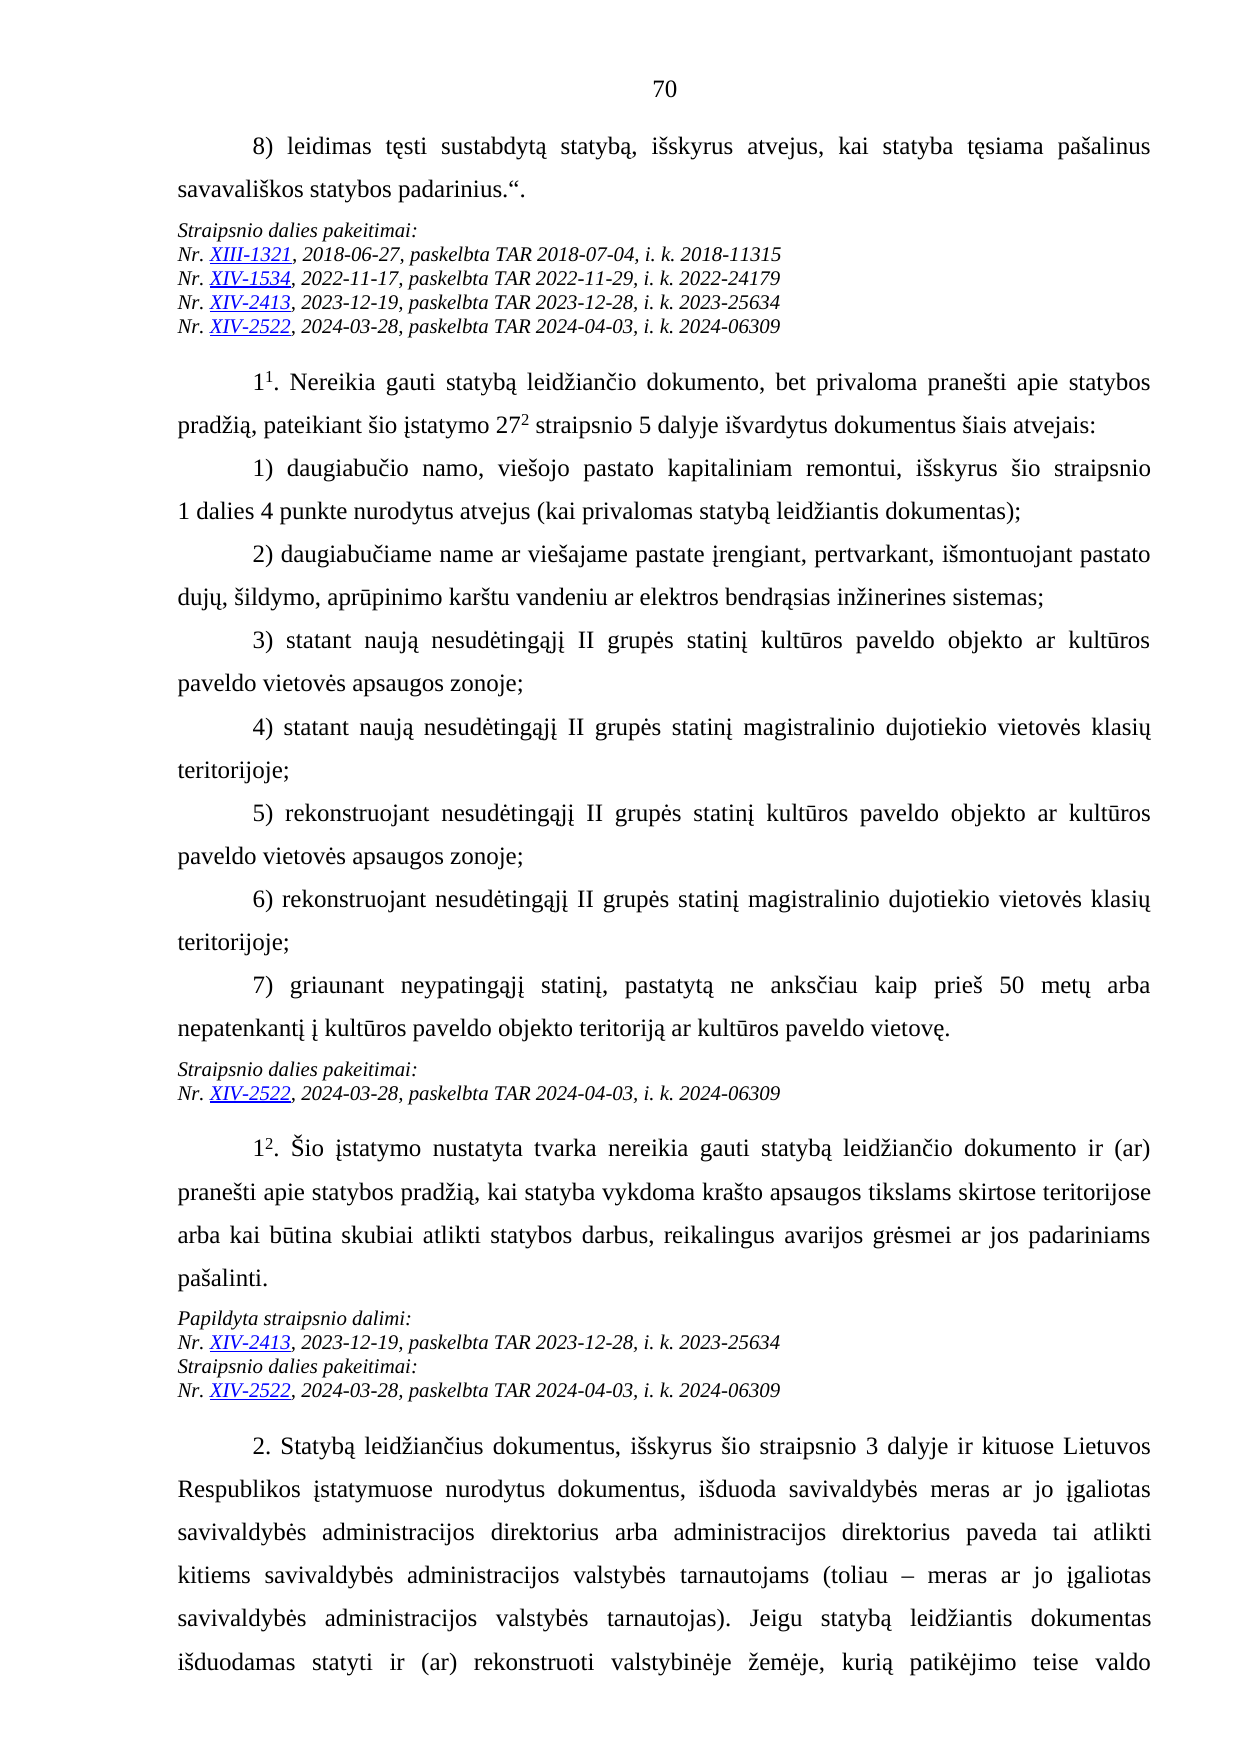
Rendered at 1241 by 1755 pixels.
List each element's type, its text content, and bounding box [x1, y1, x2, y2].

text Nr. XIV-1534, 2022-11-17, paskelbta TAR 2022-11-29, i. k. 2022-24179 [177, 266, 1152, 290]
text 11. Nereikia gauti statybą leidžiančio dokumento, bet privaloma pranešti apie statybos pradžią, pateikiant šio įstatymo 272 straipsnio 5 dalyje išvardytus dokumentus šiais atvejais: [177, 367, 1152, 438]
text Nr. XIII-1321, 2018-06-27, paskelbta TAR 2018-07-04, i. k. 2018-11315 [177, 242, 1152, 266]
text 12. Šio įstatymo nustatyta tvarka nereikia gauti statybą leidžiančio dokumento ir (ar) pranešti apie statybos pradžią, kai statyba vykdoma krašto apsaugos tikslams skirtose teritorijose arba kai būtina skubiai atlikti statybos darbus, reikalingus avarijos grėsmei ar jos padariniams pašalinti. [177, 1133, 1152, 1292]
text Nr. XIV-2522, 2024-03-28, paskelbta TAR 2024-04-03, i. k. 2024-06309 [177, 1378, 1152, 1402]
text Nr. XIV-2522, 2024-03-28, paskelbta TAR 2024-04-03, i. k. 2024-06309 [177, 1081, 1152, 1105]
text Straipsnio dalies pakeitimai: [177, 218, 1152, 242]
text 2. Statybą leidžiančius dokumentus, išskyrus šio straipsnio 3 dalyje ir kituose Lietuvos Respublikos įstatymuose nurodytus dokumentus, išduoda savivaldybės meras ar jo įgaliotas savivaldybės administracijos direktorius arba administracijos direktorius paveda tai atlikti kitiems savivaldybės administracijos valstybės tarnautojams (toliau – meras ar jo įgaliotas savivaldybės administracijos valstybės tarnautojas). Jeigu statybą leidžiantis dokumentas išduodamas statyti ir (ar) rekonstruoti valstybinėje žemėje, kurią patikėjimo teise valdo [177, 1431, 1152, 1675]
text 8) leidimas tęsti sustabdytą statybą, išskyrus atvejus, kai statyba tęsiama pašalinus savavališkos statybos padarinius.“. [177, 131, 1152, 203]
text Nr. XIV-2413, 2023-12-19, paskelbta TAR 2023-12-28, i. k. 2023-25634 [177, 290, 1152, 314]
text 1) daugiabučio namo, viešojo pastato kapitaliniam remontui, išskyrus šio straipsnio 1 dalies 4 punkte nurodytus atvejus (kai privalomas statybą leidžiantis dokumentas); [177, 453, 1152, 525]
text 6) rekonstruojant nesudėtingąjį II grupės statinį magistralinio dujotiekio vietovės klasių teritorijoje; [177, 884, 1152, 956]
text 4) statant naują nesudėtingąjį II grupės statinį magistralinio dujotiekio vietovės klasių teritorijoje; [177, 712, 1152, 783]
text Nr. XIV-2522, 2024-03-28, paskelbta TAR 2024-04-03, i. k. 2024-06309 [177, 314, 1152, 338]
text Nr. XIV-2413, 2023-12-19, paskelbta TAR 2023-12-28, i. k. 2023-25634 [177, 1330, 1152, 1354]
text Straipsnio dalies pakeitimai: [177, 1354, 1152, 1378]
text Straipsnio dalies pakeitimai: [177, 1057, 1152, 1081]
text Papildyta straipsnio dalimi: [177, 1306, 1152, 1330]
text 7) griaunant neypatingąjį statinį, pastatytą ne anksčiau kaip prieš 50 metų arba nepatenkantį į kultūros paveldo objekto teritoriją ar kultūros paveldo vietovę. [177, 970, 1152, 1042]
text 3) statant naują nesudėtingąjį II grupės statinį kultūros paveldo objekto ar kultūros paveldo vietovės apsaugos zonoje; [177, 625, 1152, 697]
text 2) daugiabučiame name ar viešajame pastate įrengiant, pertvarkant, išmontuojant pastato dujų, šildymo, aprūpinimo karštu vandeniu ar elektros bendrąsias inžinerines sistemas; [177, 539, 1152, 611]
text 5) rekonstruojant nesudėtingąjį II grupės statinį kultūros paveldo objekto ar kultūros paveldo vietovės apsaugos zonoje; [177, 798, 1152, 870]
